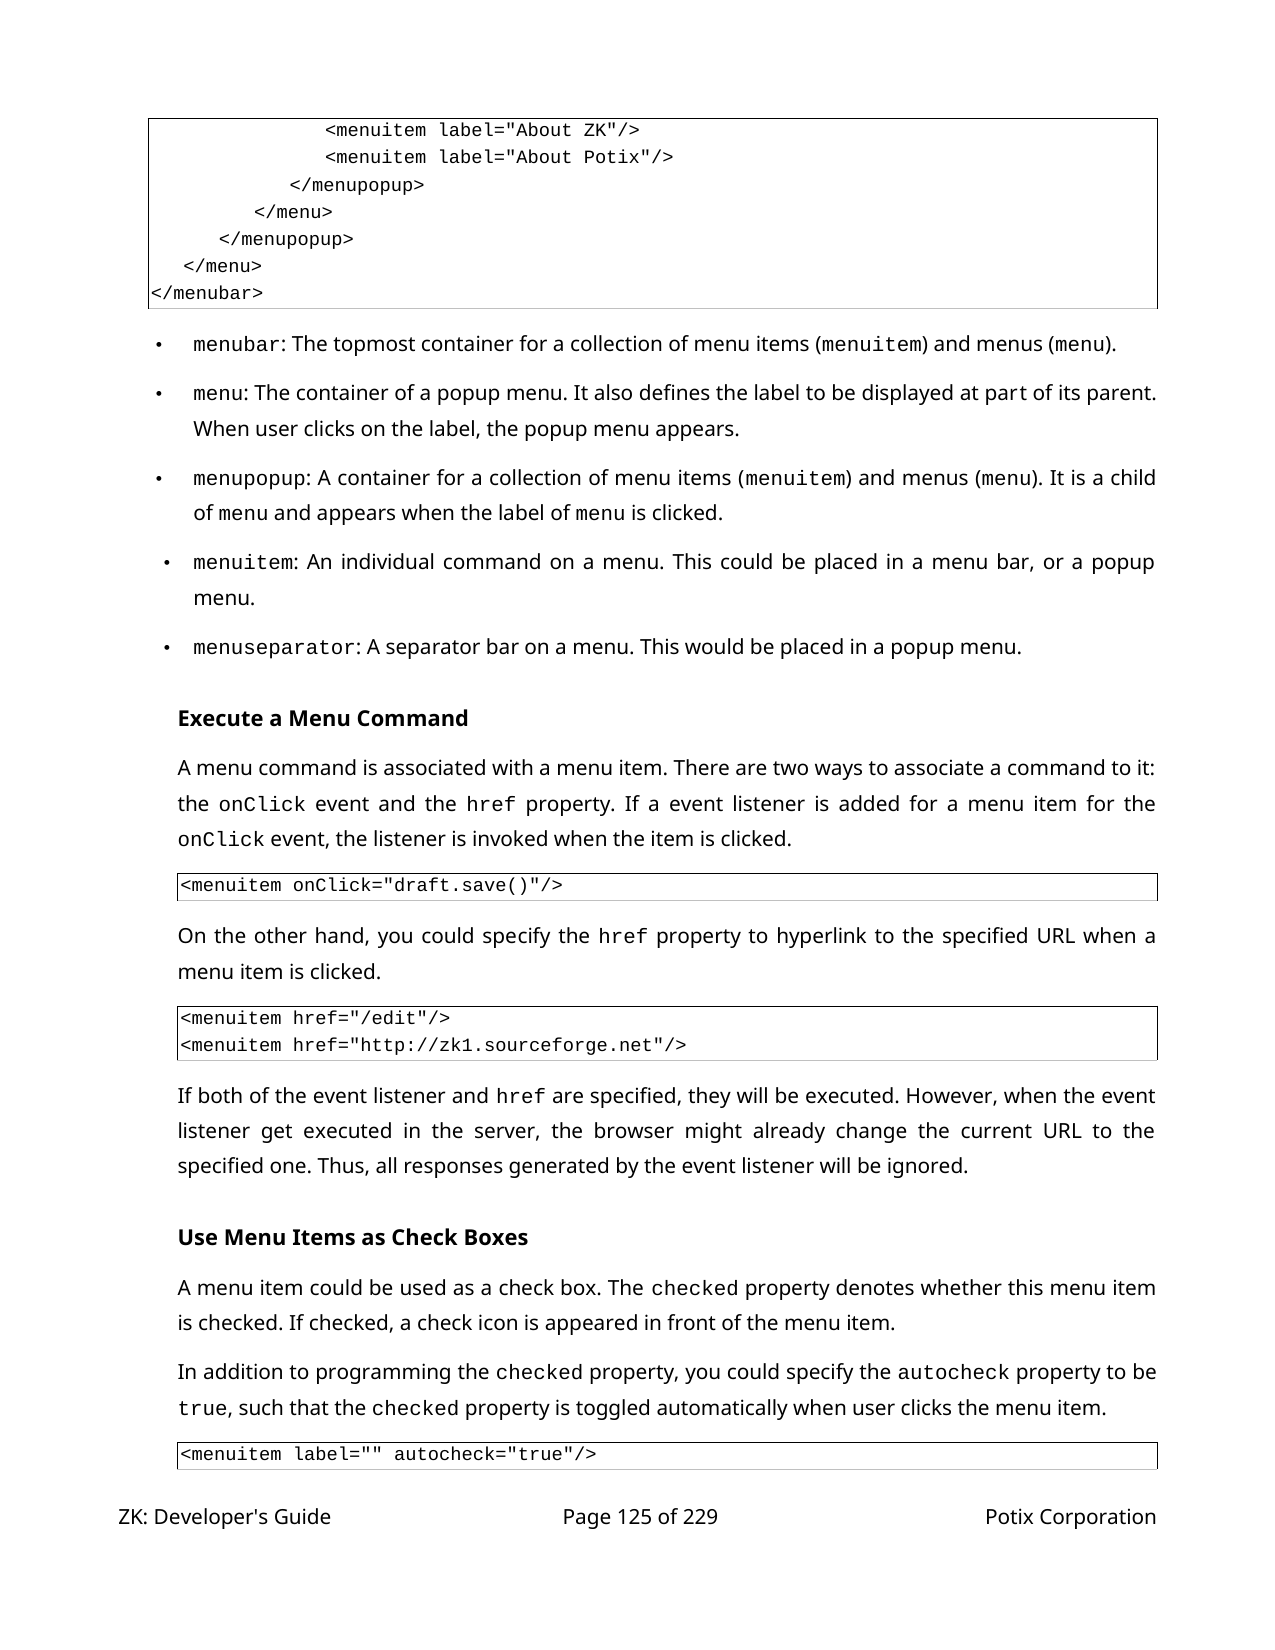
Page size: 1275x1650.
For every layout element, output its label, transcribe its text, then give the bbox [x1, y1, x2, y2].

subtitle Execute a Menu Command [177, 703, 1157, 733]
text In addition to programming the checked property, you could specify the autocheck property to be true, such that the checked property is toggled automatically when user clicks the menu item. [177, 1357, 1157, 1421]
text A menu item could be used as a check box. The checked property denotes whether this menu item is checked. If checked, a check icon is appeared in front of the menu item. [177, 1273, 1157, 1337]
text On the other hand, you could specify the href property to hyperlink to the specified URL when a menu item is clicked. [177, 921, 1157, 985]
list menu: The container of a popup menu. It also defines the label to be displayed at part of its parent. When user clicks on the label, the popup menu appears. [156, 378, 1157, 442]
text </menubar> [149, 281, 1157, 308]
list menuseparator: A separator bar on a menu. This would be placed in a popup menu. [164, 632, 1157, 660]
text <menuitem href="http://zk1.sourceforge.net"/> [178, 1033, 1157, 1060]
text If both of the event listener and href are specified, they will be executed. However, when the event listener get executed in the server, the browser might already change the current URL to the specified one. Thus, all responses generated by the event listener will be ignored. [177, 1081, 1157, 1180]
text A menu command is associated with a menu item. There are two ways to associate a command to it: the onClick event and the href property. If a event listener is added for a menu item for the onClick event, the listener is invoked when the item is clicked. [177, 753, 1157, 853]
list menuitem: An individual command on a menu. This could be placed in a menu bar, or a popup menu. [164, 547, 1157, 611]
text <menuitem label="About ZK"/> [149, 119, 1157, 142]
subtitle Use Menu Items as Check Boxes [177, 1222, 1157, 1252]
list menubar: The topmost container for a collection of menu items (menuitem) and menus (menu). [156, 329, 1157, 358]
text <menuitem onClick="draft.save()"/> [178, 874, 1157, 900]
text <menuitem label="About Potix"/> [149, 145, 1157, 169]
text </menu> [149, 254, 1157, 278]
text <menuitem href="/edit"/> [178, 1007, 1157, 1030]
list menupopup: A container for a collection of menu items (menuitem) and menus (menu). It is a child of menu and appears when the label of menu is clicked. [156, 463, 1157, 527]
text </menu> [149, 200, 1157, 224]
text </menupopup> [149, 227, 1157, 251]
text </menupopup> [149, 172, 1157, 197]
text <menuitem label="" autocheck="true"/> [178, 1443, 1157, 1469]
